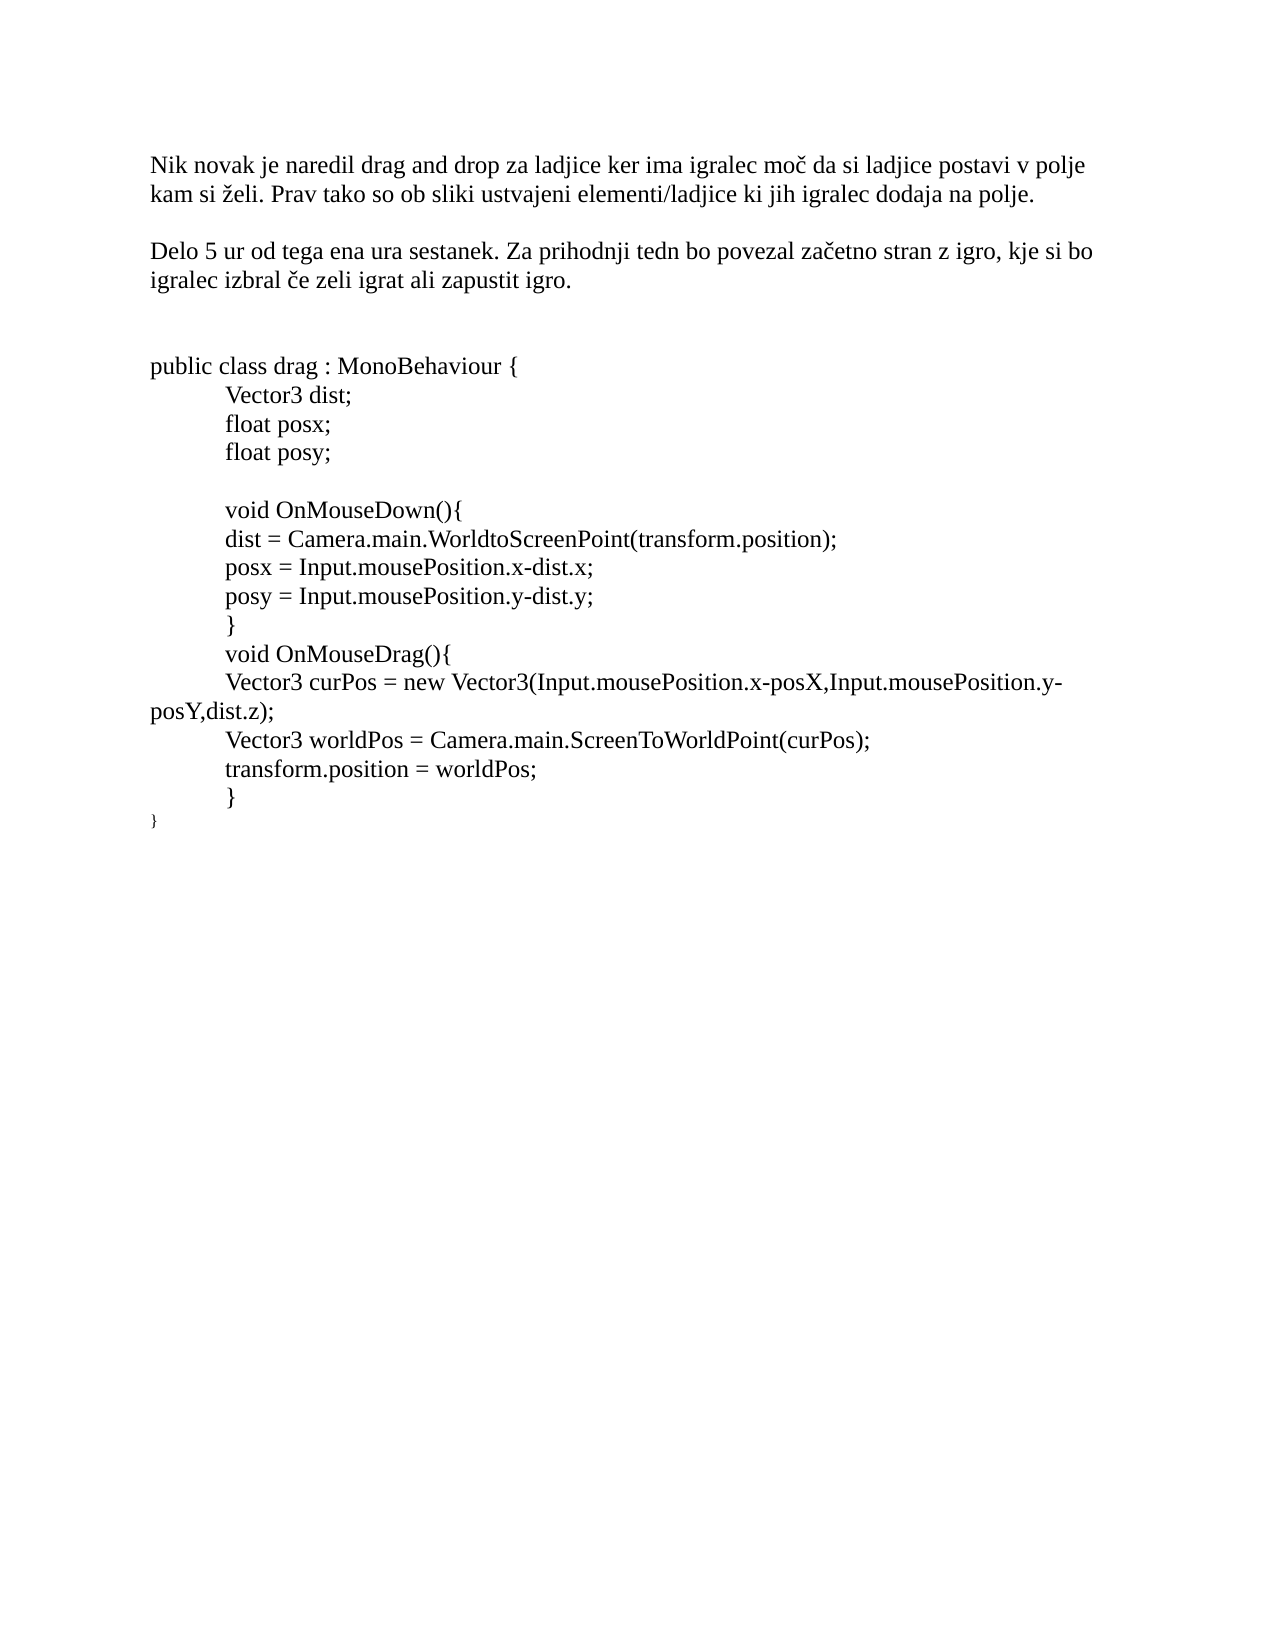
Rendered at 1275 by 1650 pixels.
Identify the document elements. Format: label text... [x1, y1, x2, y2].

text } [150, 811, 1125, 830]
text Vector3 dist; [150, 380, 1125, 409]
text } [150, 782, 1125, 811]
text Vector3 curPos = new Vector3(Input.mousePosition.x-posX,Input.mousePosition.y-posY,dist.z); [150, 667, 1125, 725]
text Delo 5 ur od tega ena ura sestanek. Za prihodnji tedn bo povezal začetno stran z igro, kje si bo igralec izbral če zeli igrat ali zapustit igro. [150, 236, 1125, 294]
text float posx; [150, 409, 1125, 437]
text } [150, 610, 1125, 639]
text transform.position = worldPos; [150, 754, 1125, 782]
text posy = Input.mousePosition.y-dist.y; [150, 581, 1125, 610]
text dist = Camera.main.WorldtoScreenPoint(transform.position); [150, 524, 1125, 552]
text void OnMouseDrag(){ [150, 639, 1125, 667]
text posx = Input.mousePosition.x-dist.x; [150, 552, 1125, 581]
text public class drag : MonoBehaviour { [150, 351, 1125, 380]
text Nik novak je naredil drag and drop za ladjice ker ima igralec moč da si ladjice postavi v polje kam si želi. Prav tako so ob sliki ustvajeni elementi/ladjice ki jih igralec dodaja na polje. [150, 150, 1125, 207]
text Vector3 worldPos = Camera.main.ScreenToWorldPoint(curPos); [150, 725, 1125, 754]
text float posy; [150, 437, 1125, 466]
text void OnMouseDown(){ [150, 495, 1125, 524]
